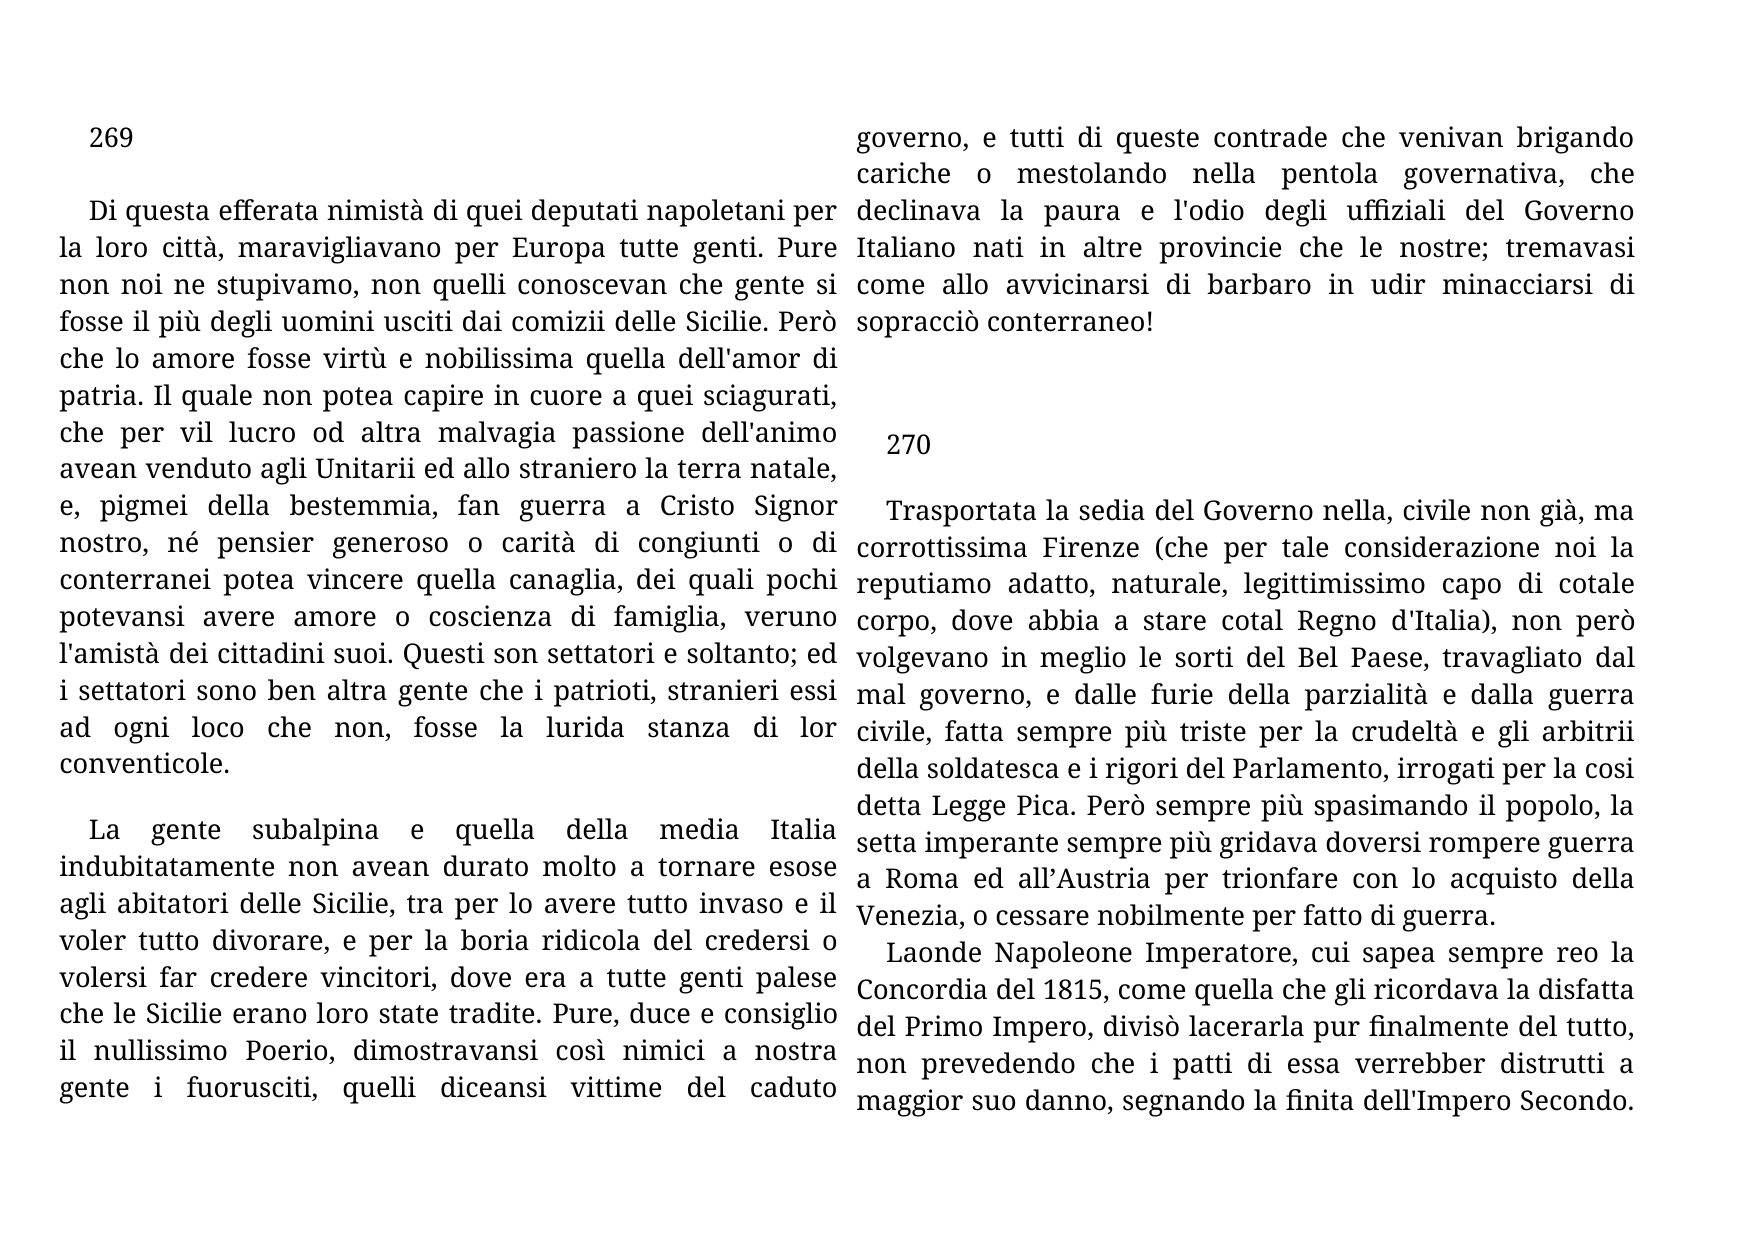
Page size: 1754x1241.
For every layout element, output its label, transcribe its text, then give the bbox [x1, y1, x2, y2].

text 270 [856, 426, 1636, 462]
text Di questa efferata nimistà di quei deputati napoletani per la loro città, maravigliavano per Europa tutte genti. Pure non noi ne stupivamo, non quelli conoscevan che gente si fosse il più degli uomini usciti dai comizii delle Sicilie. Però che lo amore fosse virtù e nobilissima quella dell'amor di patria. Il quale non potea capire in cuore a quei sciagurati, che per vil lucro od altra malvagia passione dell'animo avean venduto agli Unitarii ed allo straniero la terra natale, e, pigmei della bestemmia, fan guerra a Cristo Signor nostro, né pensier generoso o carità di congiunti o di conterranei potea vincere quella canaglia, dei quali pochi potevansi avere amore o coscienza di famiglia, veruno l'amistà dei cittadini suoi. Questi son settatori e soltanto; ed i settatori sono ben altra gente che i patrioti, stranieri essi ad ogni loco che non, fosse la lurida stanza di lor conventicole. [59, 192, 838, 782]
text 269 [59, 118, 838, 155]
text governo, e tutti di queste contrade che venivan brigando cariche o mestolando nella pentola governativa, che declinava la paura e l'odio degli uffiziali del Governo Italiano nati in altre provincie che le nostre; tremavasi come allo avvicinarsi di barbaro in udir minacciarsi di sopracciò conterraneo! [856, 118, 1636, 339]
text Trasportata la sedia del Governo nella, civile non già, ma corrottissima Firenze (che per tale considerazione noi la reputiamo adatto, naturale, legittimissimo capo di cotale corpo, dove abbia a stare cotal Regno d'Italia), non però volgevano in meglio le sorti del Bel Paese, travagliato dal mal governo, e dalle furie della parzialità e dalla guerra civile, fatta sempre più triste per la crudeltà e gli arbitrii della soldatesca e i rigori del Parlamento, irrogati per la cosi detta Legge Pica. Però sempre più spasimando il popolo, la setta imperante sempre più gridava doversi rompere guerra a Roma ed all’Austria per trionfare con lo acquisto della Venezia, o cessare nobilmente per fatto di guerra. [856, 491, 1636, 934]
text La gente subalpina e quella della media Italia indubitatamente non avean durato molto a tornare esose agli abitatori delle Sicilie, tra per lo avere tutto invaso e il voler tutto divorare, e per la boria ridicola del credersi o volersi far credere vincitori, dove era a tutte genti palese che le Sicilie erano loro state tradite. Pure, duce e consiglio il nullissimo Poerio, dimostravansi così nimici a nostra gente i fuorusciti, quelli diceansi vittime del caduto [59, 811, 838, 1106]
text Laonde Napoleone Imperatore, cui sapea sempre reo la Concordia del 1815, come quella che gli ricordava la disfatta del Primo Impero, divisò lacerarla pur finalmente del tutto, non prevedendo che i patti di essa verrebber distrutti a maggior suo danno, segnando la finita dell'Impero Secondo. [856, 934, 1636, 1118]
